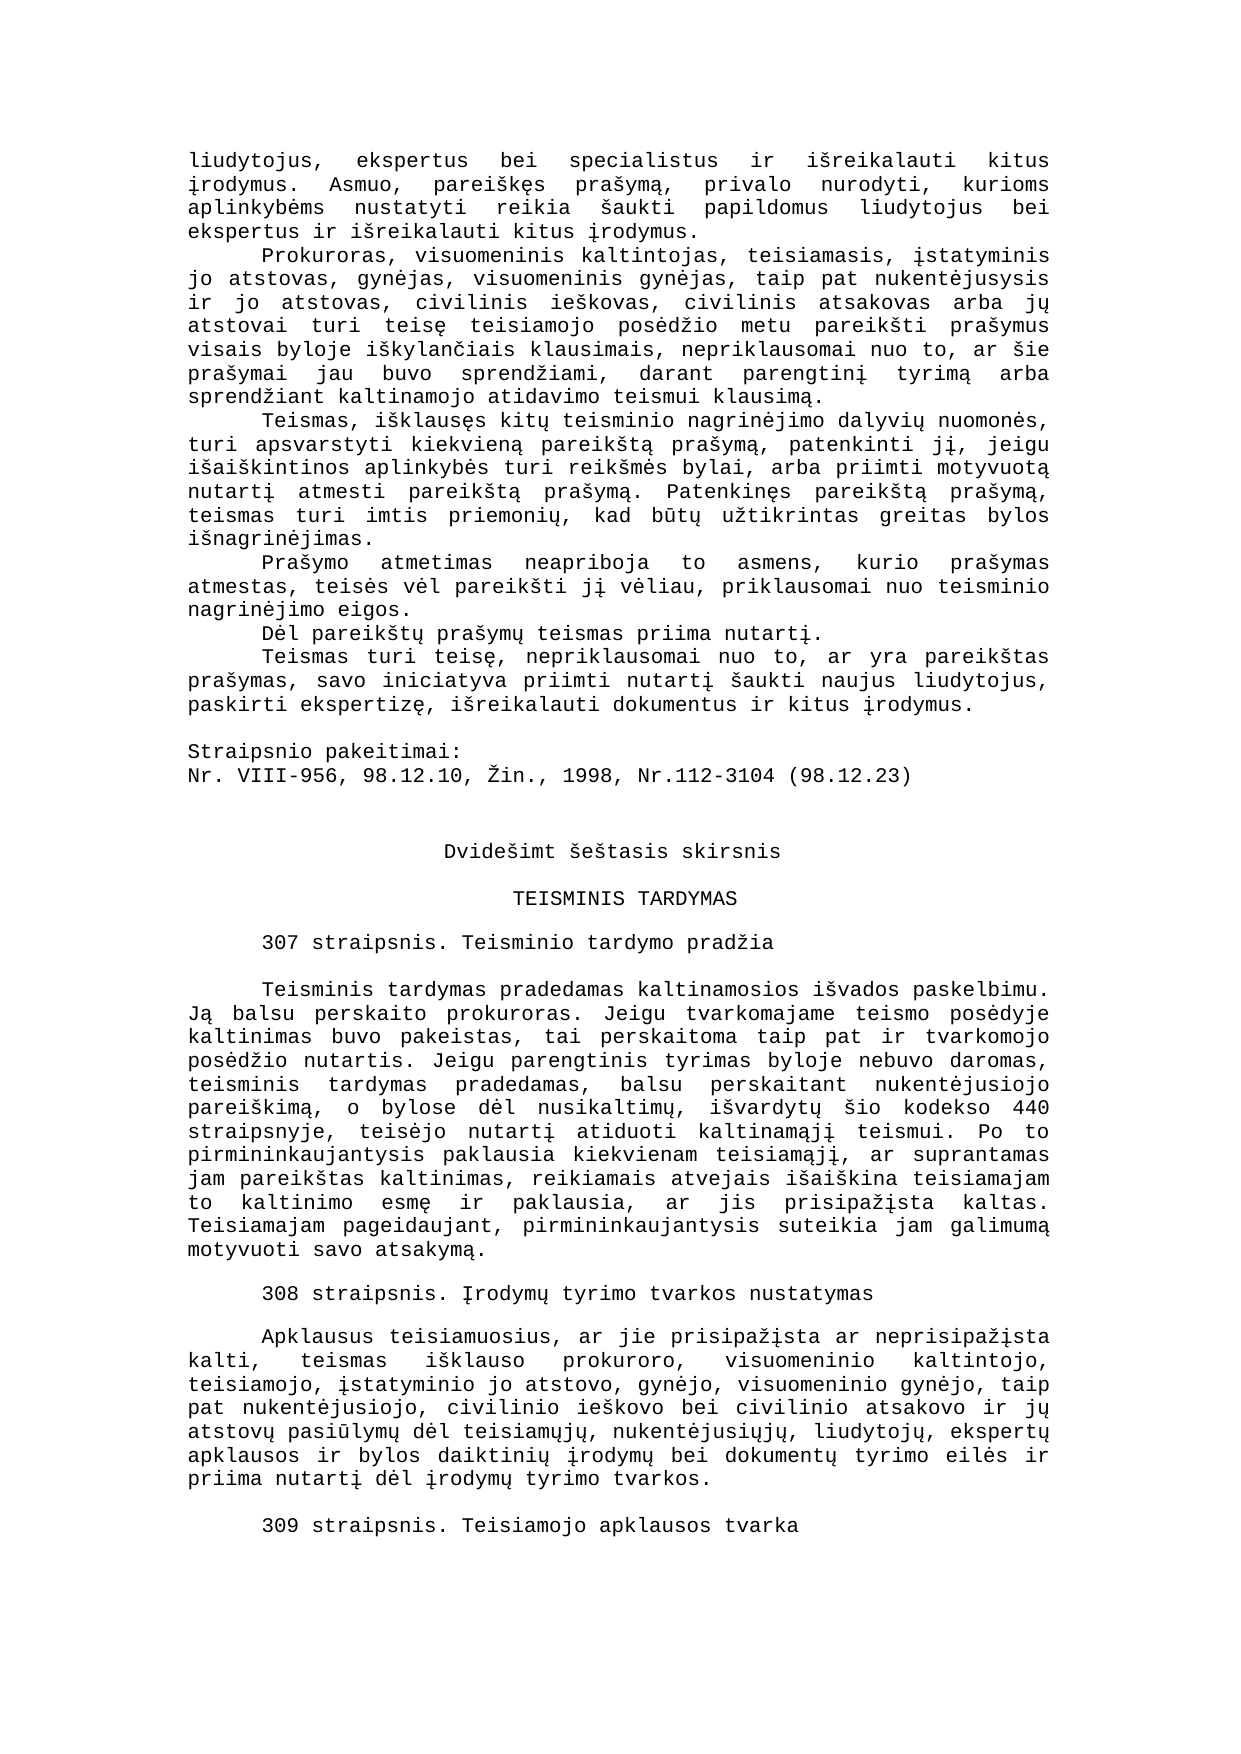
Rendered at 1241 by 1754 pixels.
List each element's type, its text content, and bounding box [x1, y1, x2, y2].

text Apklausus teisiamuosius, ar jie prisipažįsta ar neprisipažįsta kalti, teismas išklauso prokuroro, visuomeninio kaltintojo, teisiamojo, įstatyminio jo atstovo, gynėjo, visuomeninio gynėjo, taip pat nukentėjusiojo, civilinio ieškovo bei civilinio atsakovo ir jų atstovų pasiūlymų dėl teisiamųjų, nukentėjusiųjų, liudytojų, ekspertų apklausos ir bylos daiktinių įrodymų bei dokumentų tyrimo eilės ir priima nutartį dėl įrodymų tyrimo tvarkos. [187, 1326, 1050, 1492]
text 307 straipsnis. Teisminio tardymo pradžia [187, 932, 1050, 955]
text Teismas, išklausęs kitų teisminio nagrinėjimo dalyvių nuomonės, turi apsvarstyti kiekvieną pareikštą prašymą, patenkinti jį, jeigu išaiškintinos aplinkybės turi reikšmės bylai, arba priimti motyvuotą nutartį atmesti pareikštą prašymą. Patenkinęs pareikštą prašymą, teismas turi imtis priemonių, kad būtų užtikrintas greitas bylos išnagrinėjimas. [187, 410, 1050, 552]
text Prokuroras, visuomeninis kaltintojas, teisiamasis, įstatyminis jo atstovas, gynėjas, visuomeninis gynėjas, taip pat nukentėjusysis ir jo atstovas, civilinis ieškovas, civilinis atsakovas arba jų atstovai turi teisę teisiamojo posėdžio metu pareikšti prašymus visais byloje iškylančiais klausimais, nepriklausomai nuo to, ar šie prašymai jau buvo sprendžiami, darant parengtinį tyrimą arba sprendžiant kaltinamojo atidavimo teismui klausimą. [187, 244, 1050, 410]
text Teisminis tardymas pradedamas kaltinamosios išvados paskelbimu. Ją balsu perskaito prokuroras. Jeigu tvarkomajame teismo posėdyje kaltinimas buvo pakeistas, tai perskaitoma taip pat ir tvarkomojo posėdžio nutartis. Jeigu parengtinis tyrimas byloje nebuvo daromas, teisminis tardymas pradedamas, balsu perskaitant nukentėjusiojo pareiškimą, o bylose dėl nusikaltimų, išvardytų šio kodekso 440 straipsnyje, teisėjo nutartį atiduoti kaltinamąjį teismui. Po to pirmininkaujantysis paklausia kiekvienam teisiamąjį, ar suprantamas jam pareikštas kaltinimas, reikiamais atvejais išaiškina teisiamajam to kaltinimo esmę ir paklausia, ar jis prisipažįsta kaltas. Teisiamajam pageidaujant, pirmininkaujantysis suteikia jam galimumą motyvuoti savo atsakymą. [187, 979, 1050, 1263]
text Straipsnio pakeitimai: [187, 741, 1050, 765]
text 308 straipsnis. Įrodymų tyrimo tvarkos nustatymas [187, 1283, 1050, 1306]
text 309 straipsnis. Teisiamojo apklausos tvarka [187, 1516, 1050, 1539]
text Dėl pareikštų prašymų teismas priima nutartį. [187, 623, 1050, 647]
text Nr. VIII-956, 98.12.10, Žin., 1998, Nr.112-3104 (98.12.23) [187, 765, 1050, 788]
text Dvidešimt šeštasis skirsnis [187, 841, 1050, 864]
text TEISMINIS TARDYMAS [187, 888, 1050, 912]
text liudytojus, ekspertus bei specialistus ir išreikalauti kitus įrodymus. Asmuo, pareiškęs prašymą, privalo nurodyti, kurioms aplinkybėms nustatyti reikia šaukti papildomus liudytojus bei ekspertus ir išreikalauti kitus įrodymus. [187, 150, 1050, 244]
text Teismas turi teisę, nepriklausomai nuo to, ar yra pareikštas prašymas, savo iniciatyva priimti nutartį šaukti naujus liudytojus, paskirti ekspertizę, išreikalauti dokumentus ir kitus įrodymus. [187, 647, 1050, 717]
text Prašymo atmetimas neapriboja to asmens, kurio prašymas atmestas, teisės vėl pareikšti jį vėliau, priklausomai nuo teisminio nagrinėjimo eigos. [187, 552, 1050, 623]
